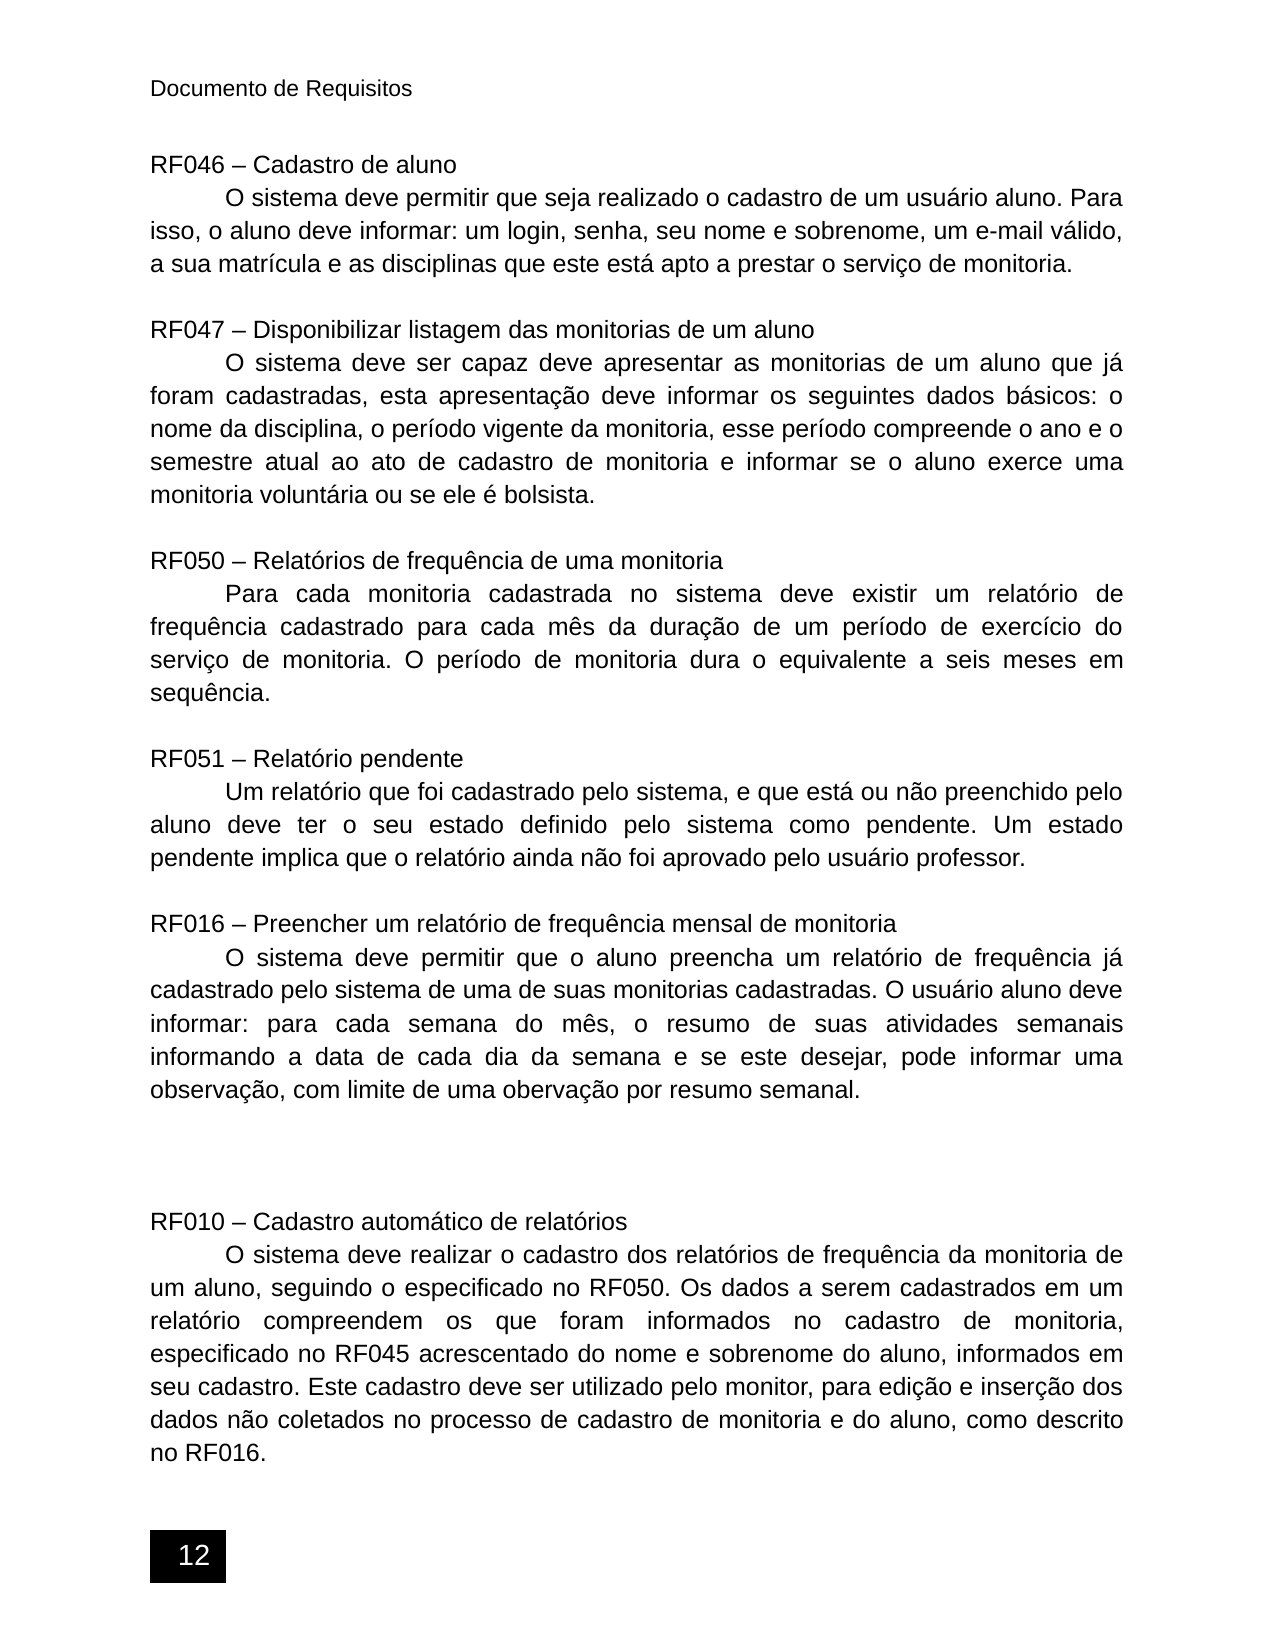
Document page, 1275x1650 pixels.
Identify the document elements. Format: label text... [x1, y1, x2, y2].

text RF051 – Relatório pendente [150, 744, 1125, 773]
text Para cada monitoria cadastrada no sistema deve existir um relatório de frequência cadastrado para cada mês da duração de um período de exercício do serviço de monitoria. O período de monitoria dura o equivalente a seis meses em sequência. [150, 579, 1125, 707]
text RF016 – Preencher um relatório de frequência mensal de monitoria [150, 909, 1125, 938]
text Um relatório que foi cadastrado pelo sistema, e que está ou não preenchido pelo aluno deve ter o seu estado definido pelo sistema como pendente. Um estado pendente implica que o relatório ainda não foi aprovado pelo usuário professor. [150, 777, 1125, 872]
text RF046 – Cadastro de aluno [150, 150, 1125, 179]
text O sistema deve ser capaz deve apresentar as monitorias de um aluno que já foram cadastradas, esta apresentação deve informar os seguintes dados básicos: o nome da disciplina, o período vigente da monitoria, esse período compreende o ano e o semestre atual ao ato de cadastro de monitoria e informar se o aluno exerce uma monitoria voluntária ou se ele é bolsista. [150, 348, 1125, 509]
text O sistema deve permitir que seja realizado o cadastro de um usuário aluno. Para isso, o aluno deve informar: um login, senha, seu nome e sobrenome, um e-mail válido, a sua matrícula e as disciplinas que este está apto a prestar o serviço de monitoria. [150, 183, 1125, 278]
text O sistema deve permitir que o aluno preencha um relatório de frequência já cadastrado pelo sistema de uma de suas monitorias cadastradas. O usuário aluno deve informar: para cada semana do mês, o resumo de suas atividades semanais informando a data de cada dia da semana e se este desejar, pode informar uma observação, com limite de uma obervação por resumo semanal. [150, 942, 1125, 1103]
text RF010 – Cadastro automático de relatórios [150, 1207, 1125, 1235]
text O sistema deve realizar o cadastro dos relatórios de frequência da monitoria de um aluno, seguindo o especificado no RF050. Os dados a serem cadastrados em um relatório compreendem os que foram informados no cadastro de monitoria, especificado no RF045 acrescentado do nome e sobrenome do aluno, informados em seu cadastro. Este cadastro deve ser utilizado pelo monitor, para edição e inserção dos dados não coletados no processo de cadastro de monitoria e do aluno, como descrito no RF016. [150, 1240, 1125, 1467]
text RF047 – Disponibilizar listagem das monitorias de um aluno [150, 315, 1125, 344]
text RF050 – Relatórios de frequência de uma monitoria [150, 546, 1125, 575]
